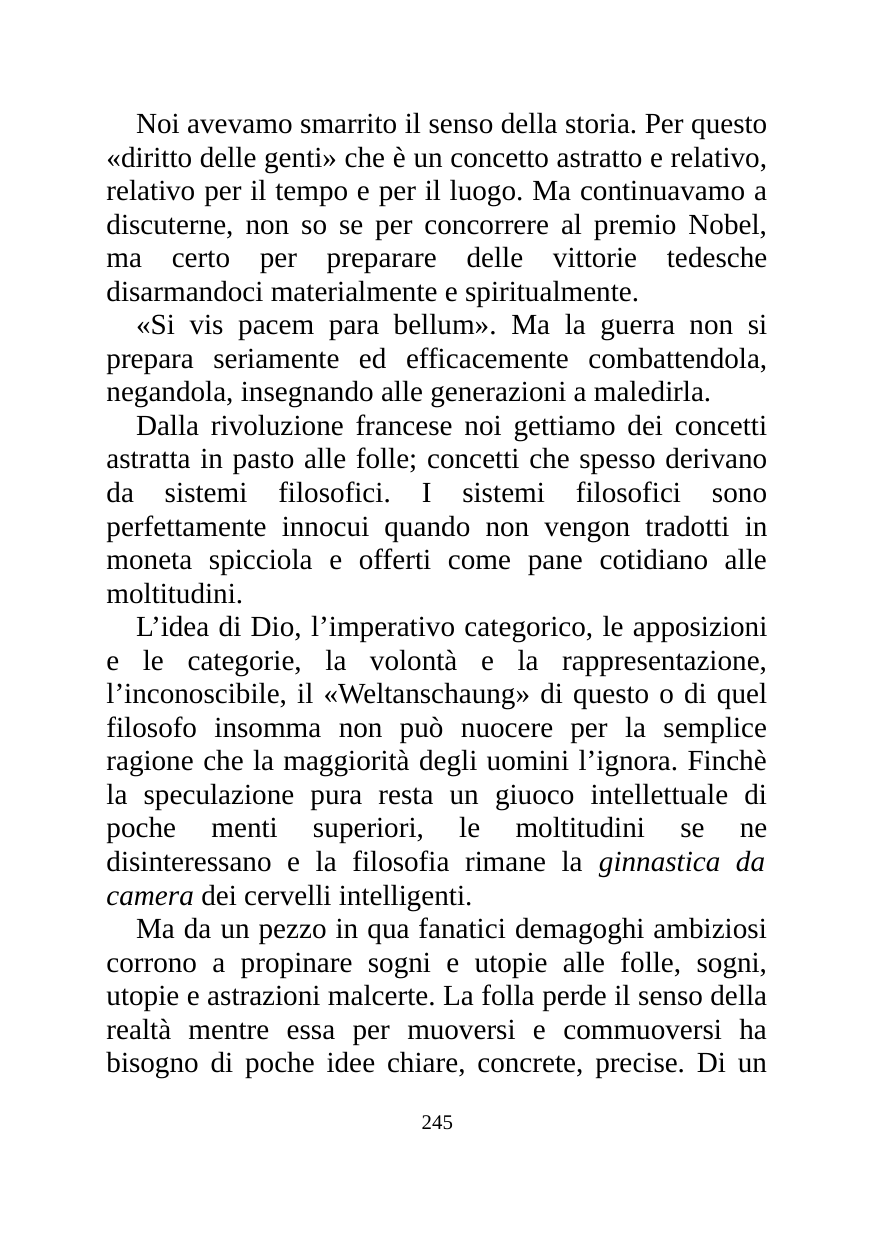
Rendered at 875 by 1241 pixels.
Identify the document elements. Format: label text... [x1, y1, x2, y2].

text Noi avevamo smarrito il senso della storia. Per questo «diritto delle genti» che è un concetto astratto e relativo, relativo per il tempo e per il luogo. Ma continuavamo a discuterne, non so se per concorrere al premio Nobel, ma certo per preparare delle vittorie tedesche disarmandoci materialmente e spiritualmente. [106, 106, 768, 307]
text Dalla rivoluzione francese noi gettiamo dei concetti astratta in pasto alle folle; concetti che spesso derivano da sistemi filosofici. I sistemi filosofici sono perfettamente innocui quando non vengon tradotti in moneta spicciola e offerti come pane cotidiano alle moltitudini. [106, 408, 768, 609]
text Ma da un pezzo in qua fanatici demagoghi ambiziosi corrono a propinare sogni e utopie alle folle, sogni, utopie e astrazioni malcerte. La folla perde il senso della realtà mentre essa per muoversi e commuoversi ha bisogno di poche idee chiare, concrete, precise. Di un [106, 911, 768, 1079]
text L’idea di Dio, l’imperativo categorico, le apposizioni e le categorie, la volontà e la rappresentazione, l’inconoscibile, il «Weltanschaung» di questo o di quel filosofo insomma non può nuocere per la semplice ragione che la maggiorità degli uomini l’ignora. Finchè la speculazione pura resta un giuoco intellettuale di poche menti superiori, le moltitudini se ne disinteressano e la filosofia rimane la ginnastica da camera dei cervelli intelligenti. [106, 609, 768, 911]
text «Si vis pacem para bellum». Ma la guerra non si prepara seriamente ed efficacemente combattendola, negandola, insegnando alle generazioni a maledirla. [106, 307, 768, 408]
